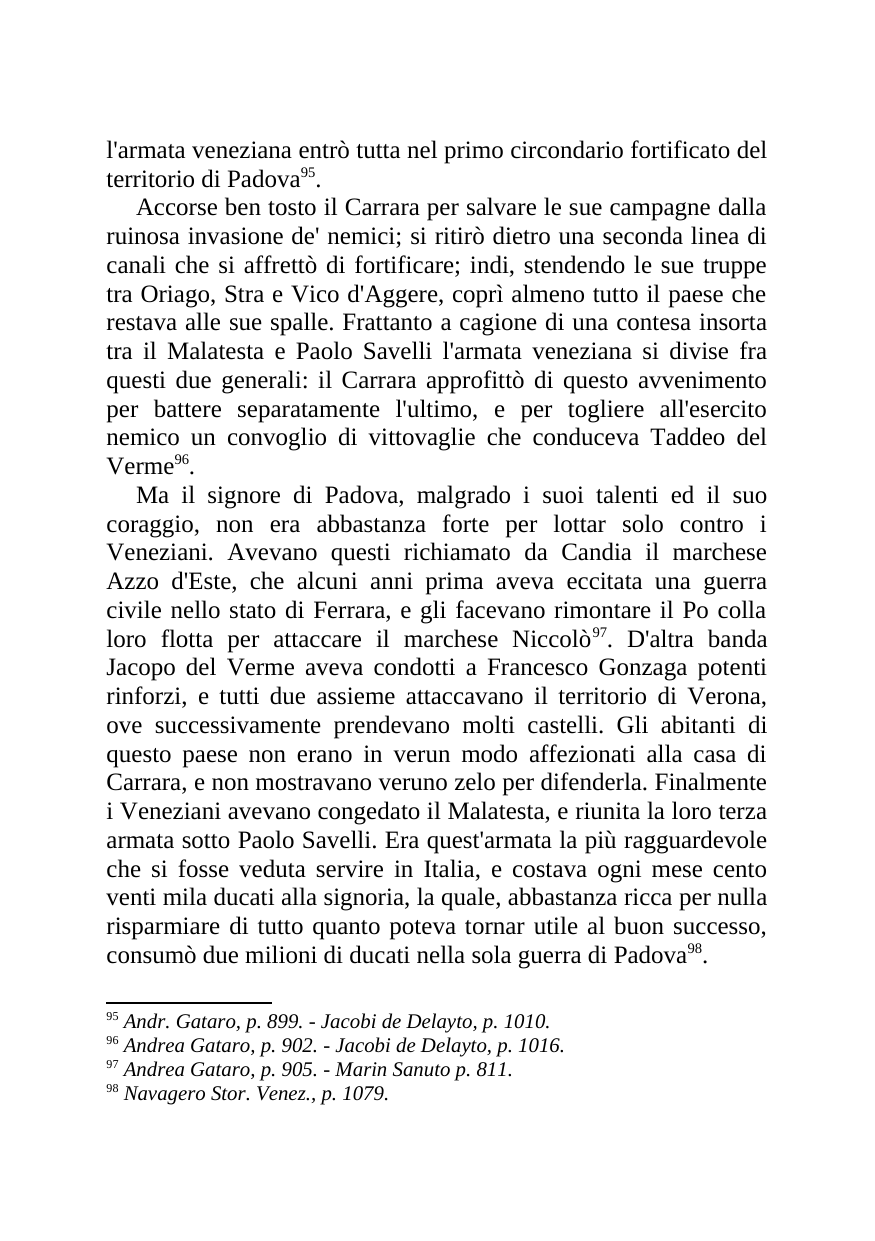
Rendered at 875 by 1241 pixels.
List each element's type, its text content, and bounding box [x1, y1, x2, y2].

text Navagero Stor. Venez., p. 1079. [106, 1081, 768, 1105]
text Andrea Gataro, p. 902. - Jacobi de Delayto, p. 1016. [106, 1033, 768, 1057]
text Ma il signore di Padova, malgrado i suoi talenti ed il suo coraggio, non era abbastanza forte per lottar solo contro i Veneziani. Avevano questi richiamato da Candia il marchese Azzo d'Este, che alcuni anni prima aveva eccitata una guerra civile nello stato di Ferrara, e gli facevano rimontare il Po colla loro flotta per attaccare il marchese Niccolò. D'altra banda Jacopo del Verme aveva condotti a Francesco Gonzaga potenti rinforzi, e tutti due assieme attaccavano il territorio di Verona, ove successivamente prendevano molti castelli. Gli abitanti di questo paese non erano in verun modo affezionati alla casa di Carrara, e non mostravano veruno zelo per difenderla. Finalmente i Veneziani avevano congedato il Malatesta, e riunita la loro terza armata sotto Paolo Savelli. Era quest'armata la più ragguardevole che si fosse veduta servire in Italia, e costava ogni mese cento venti mila ducati alla signoria, la quale, abbastanza ricca per nulla risparmiare di tutto quanto poteva tornar utile al buon successo, consumò due milioni di ducati nella sola guerra di Padova. [106, 480, 768, 969]
text l'armata veneziana entrò tutta nel primo circondario fortificato del territorio di Padova. [106, 135, 768, 192]
text Accorse ben tosto il Carrara per salvare le sue campagne dalla ruinosa invasione de' nemici; si ritirò dietro una seconda linea di canali che si affrettò di fortificare; indi, stendendo le sue truppe tra Oriago, Stra e Vico d'Aggere, coprì almeno tutto il paese che restava alle sue spalle. Frattanto a cagione di una contesa insorta tra il Malatesta e Paolo Savelli l'armata veneziana si divise fra questi due generali: il Carrara approfittò di questo avvenimento per battere separatamente l'ultimo, e per togliere all'esercito nemico un convoglio di vittovaglie che conduceva Taddeo del Verme. [106, 192, 768, 480]
text Andrea Gataro, p. 905. - Marin Sanuto p. 811. [106, 1057, 768, 1081]
text Andr. Gataro, p. 899. - Jacobi de Delayto, p. 1010. [106, 1009, 768, 1033]
